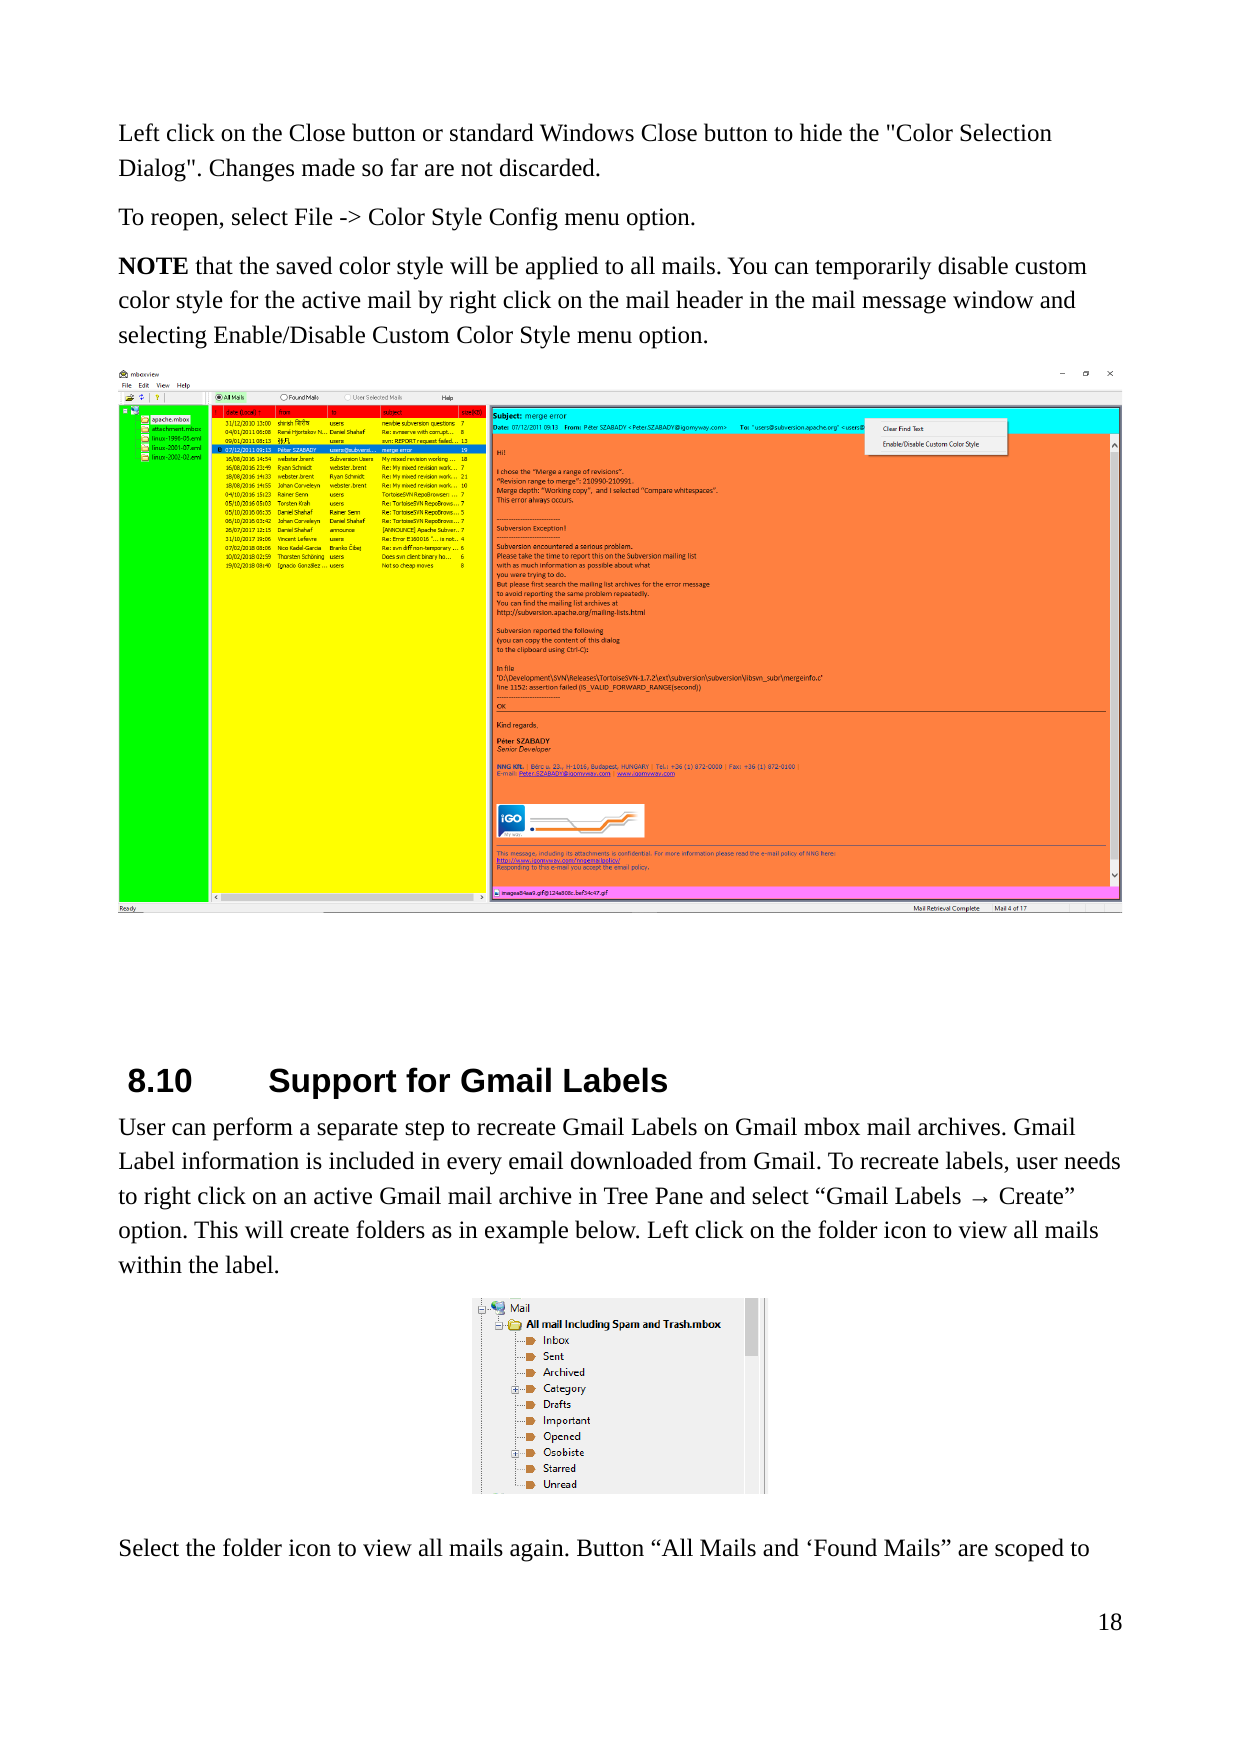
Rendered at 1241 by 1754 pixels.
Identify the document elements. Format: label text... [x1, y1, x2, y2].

text User can perform a separate step to recreate Gmail Labels on Gmail mbox mail archives. Gmail Label information is included in every email downloaded from Gmail. To recreate labels, user needs to right click on an active Gmail mail archive in Tree Pane and select “Gmail Labels → Create” option. This will create folders as in example below. Left click on the folder icon to view all mails within the label. [118, 1112, 1122, 1278]
text NOTE that the saved color style will be applied to all mails. You can temporarily disable custom color style for the active mail by right click on the mail header in the mail message window and selecting Enable/Disable Custom Color Style menu option. [118, 251, 1122, 348]
text Select the folder icon to view all mails again. Button “All Mails and ‘Found Mails” are scoped to [118, 1494, 1122, 1562]
picture [472, 1298, 769, 1494]
text To reopen, select File -> Color Style Config menu option. [118, 202, 1122, 230]
picture [118, 368, 1123, 913]
subtitle Support for Gmail Labels [118, 1061, 1122, 1099]
text Left click on the Close button or standard Windows Close button to hide the "Color Selection Dialog". Changes made so far are not discarded. [118, 118, 1122, 181]
